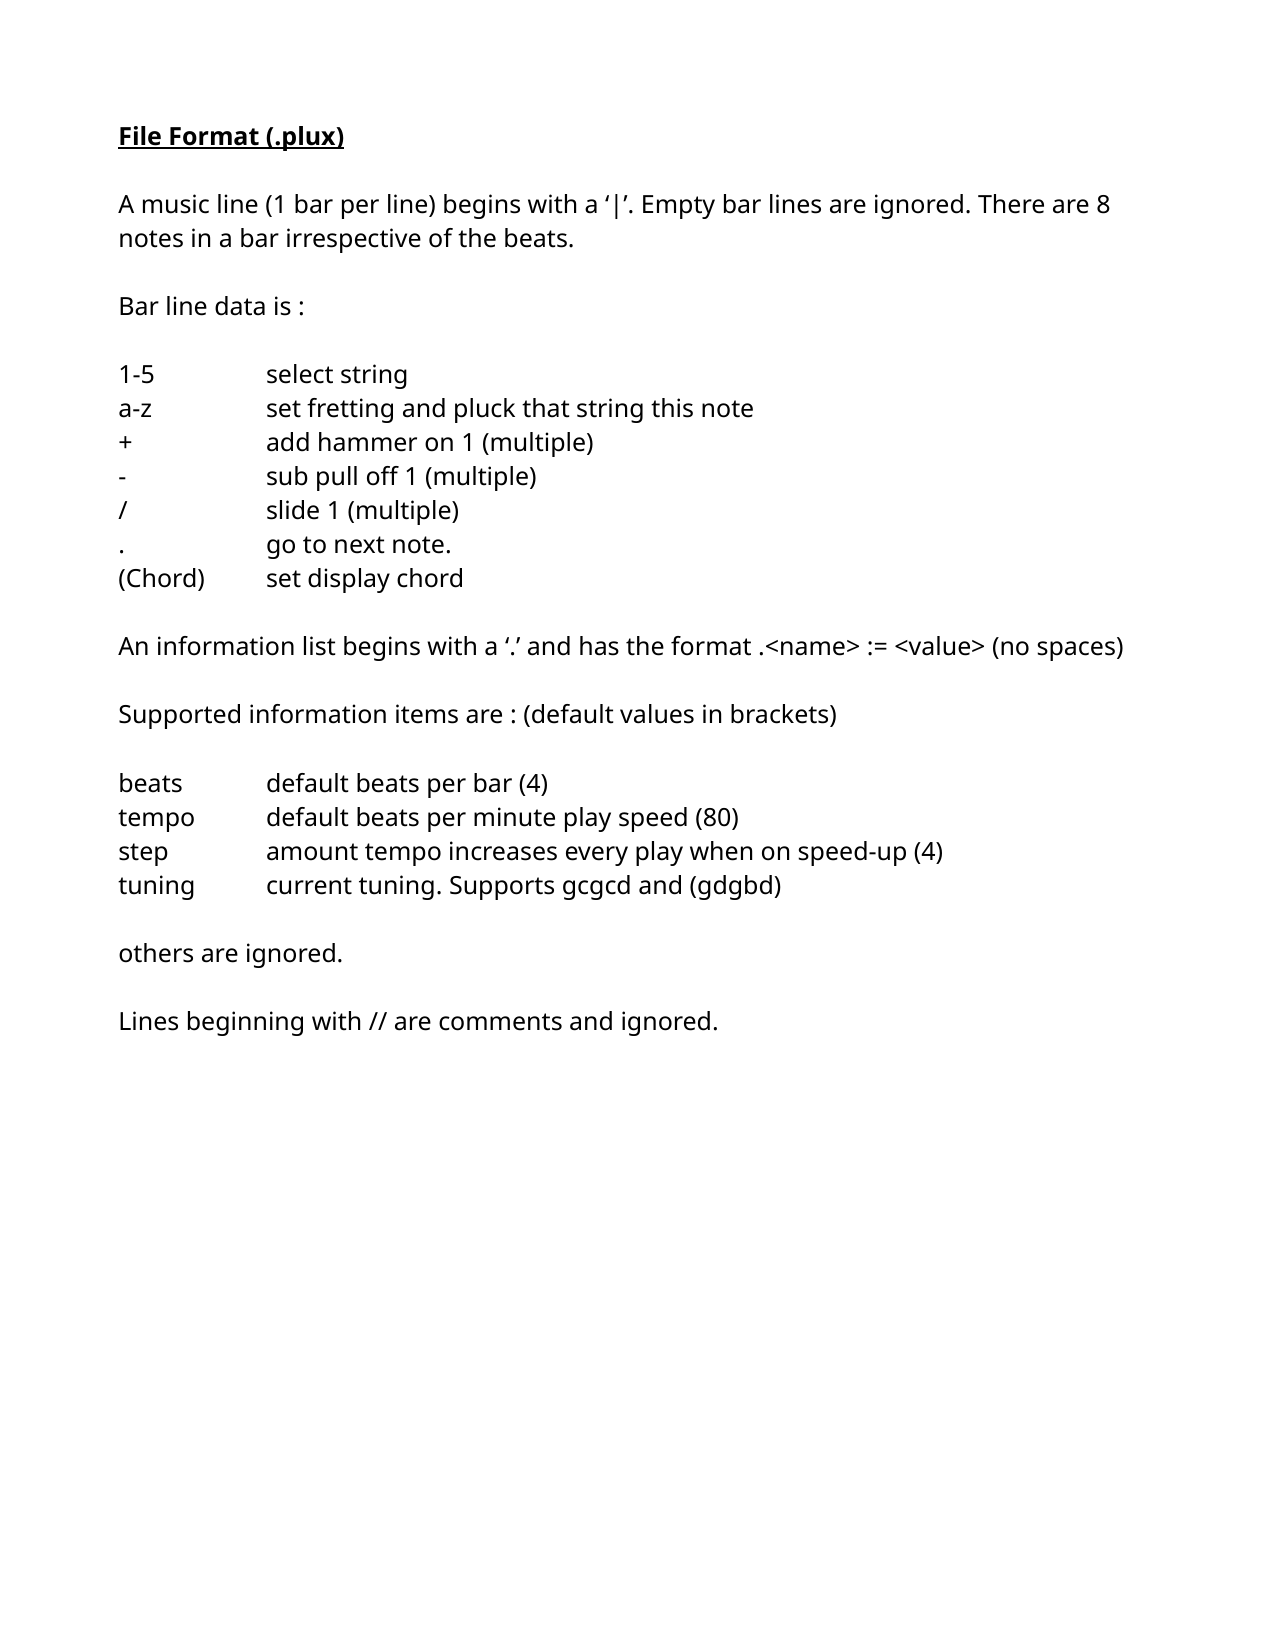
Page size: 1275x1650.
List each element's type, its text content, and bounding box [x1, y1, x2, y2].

text File Format (.plux) [118, 118, 1157, 152]
text a-z set fretting and pluck that string this note [118, 391, 1157, 425]
text - sub pull off 1 (multiple) [118, 459, 1157, 493]
text + add hammer on 1 (multiple) [118, 425, 1157, 459]
text (Chord) set display chord [118, 561, 1157, 595]
text A music line (1 bar per line) begins with a ‘|’. Empty bar lines are ignored. There are 8 notes in a bar irrespective of the beats. [118, 186, 1157, 254]
text beats default beats per bar (4) [118, 765, 1157, 799]
text Bar line data is : [118, 288, 1157, 322]
text 1-5 select string [118, 357, 1157, 391]
text tempo default beats per minute play speed (80) [118, 799, 1157, 833]
text / slide 1 (multiple) [118, 493, 1157, 527]
text Lines beginning with // are comments and ignored. [118, 1004, 1157, 1038]
text tuning current tuning. Supports gcgcd and (gdgbd) [118, 867, 1157, 902]
text step amount tempo increases every play when on speed-up (4) [118, 833, 1157, 867]
text . go to next note. [118, 527, 1157, 561]
text Supported information items are : (default values in brackets) [118, 697, 1157, 731]
text An information list begins with a ‘.’ and has the format .<name> := <value> (no spaces) [118, 629, 1157, 663]
text others are ignored. [118, 936, 1157, 970]
